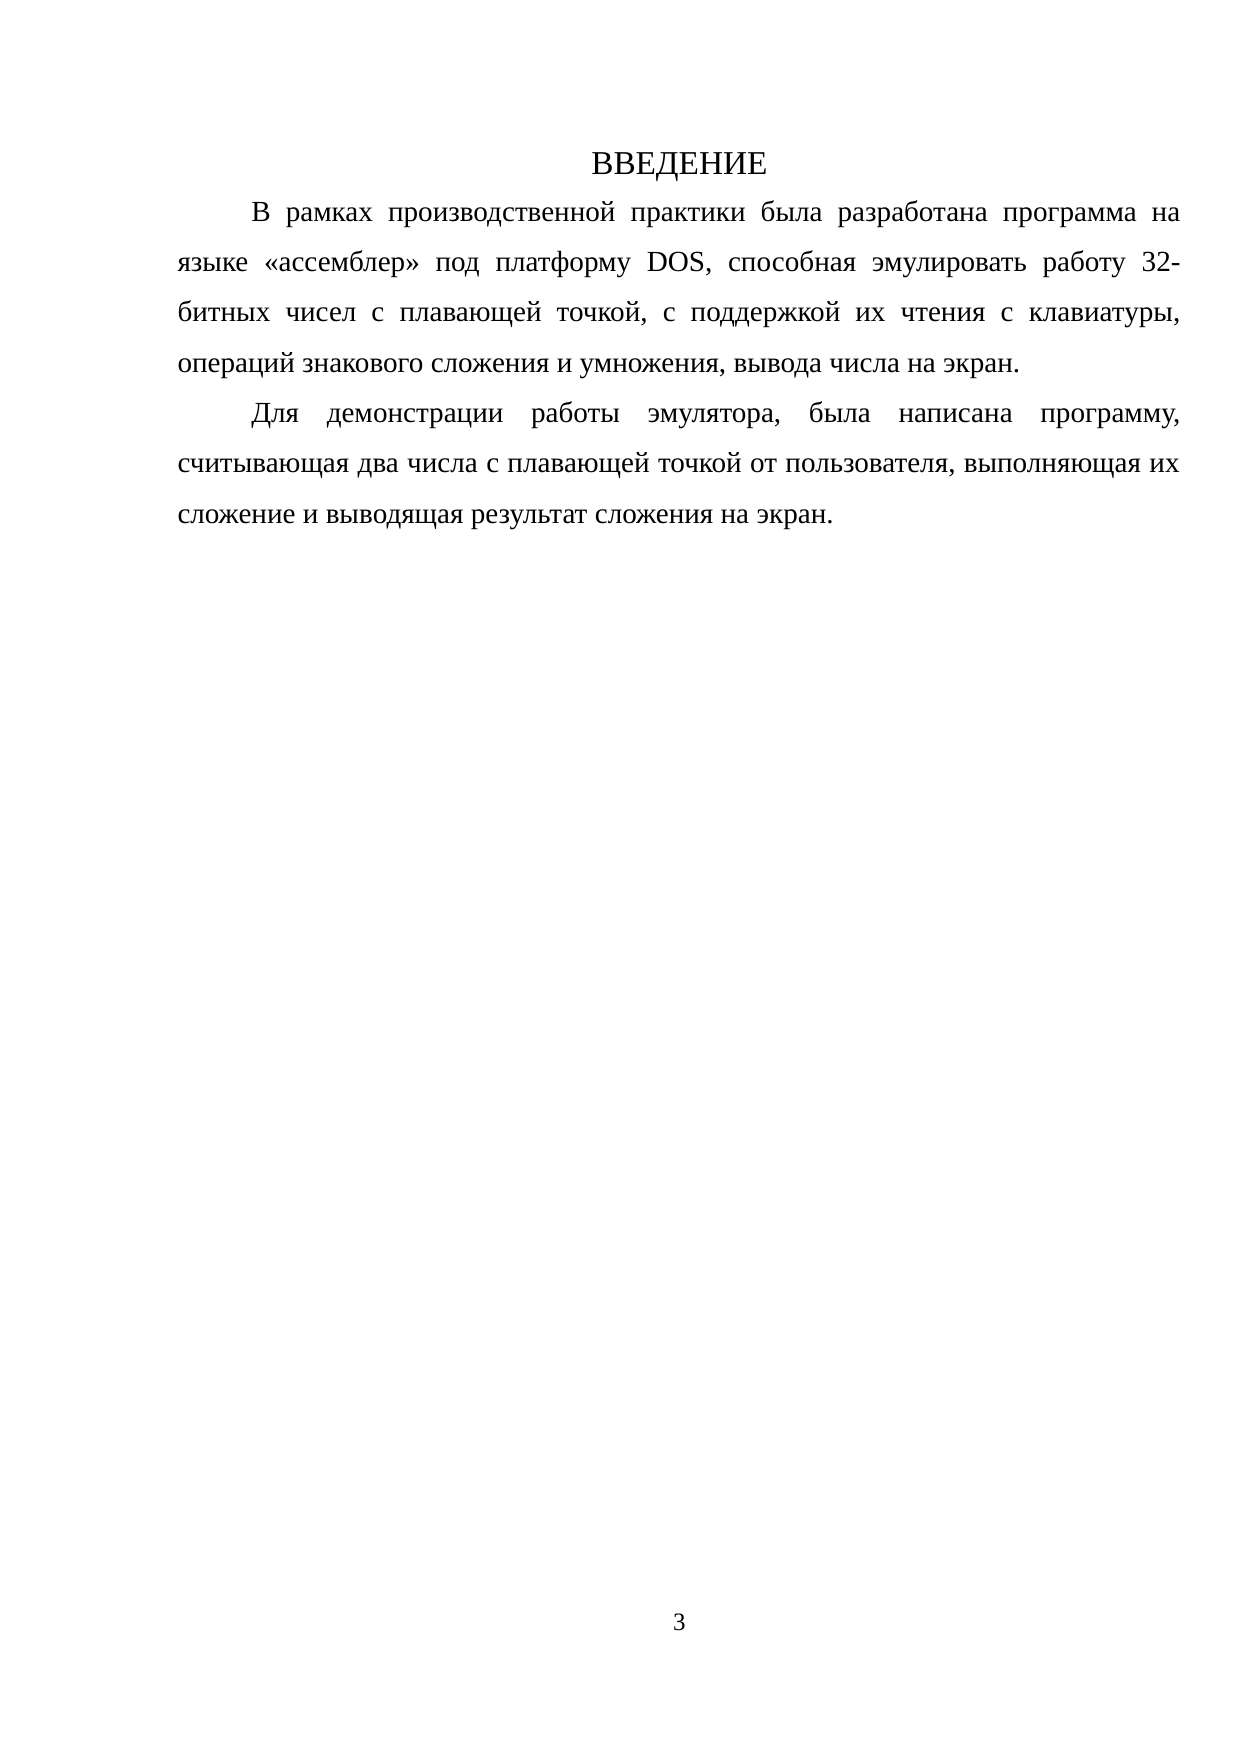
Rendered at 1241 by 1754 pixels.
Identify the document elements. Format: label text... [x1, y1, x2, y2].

text В рамках производственной практики была разработана программа на языке «ассемблер» под платформу DOS, способная эмулировать работу 32-битных чисел с плавающей точкой, с поддержкой их чтения с клавиатуры, операций знакового сложения и умножения, вывода числа на экран. [177, 194, 1181, 378]
text Для демонстрации работы эмулятора, была написана программу, считывающая два числа с плавающей точкой от пользователя, выполняющая их сложение и выводящая результат сложения на экран. [177, 395, 1181, 529]
subtitle ВВЕДЕНИЕ [177, 143, 1181, 181]
